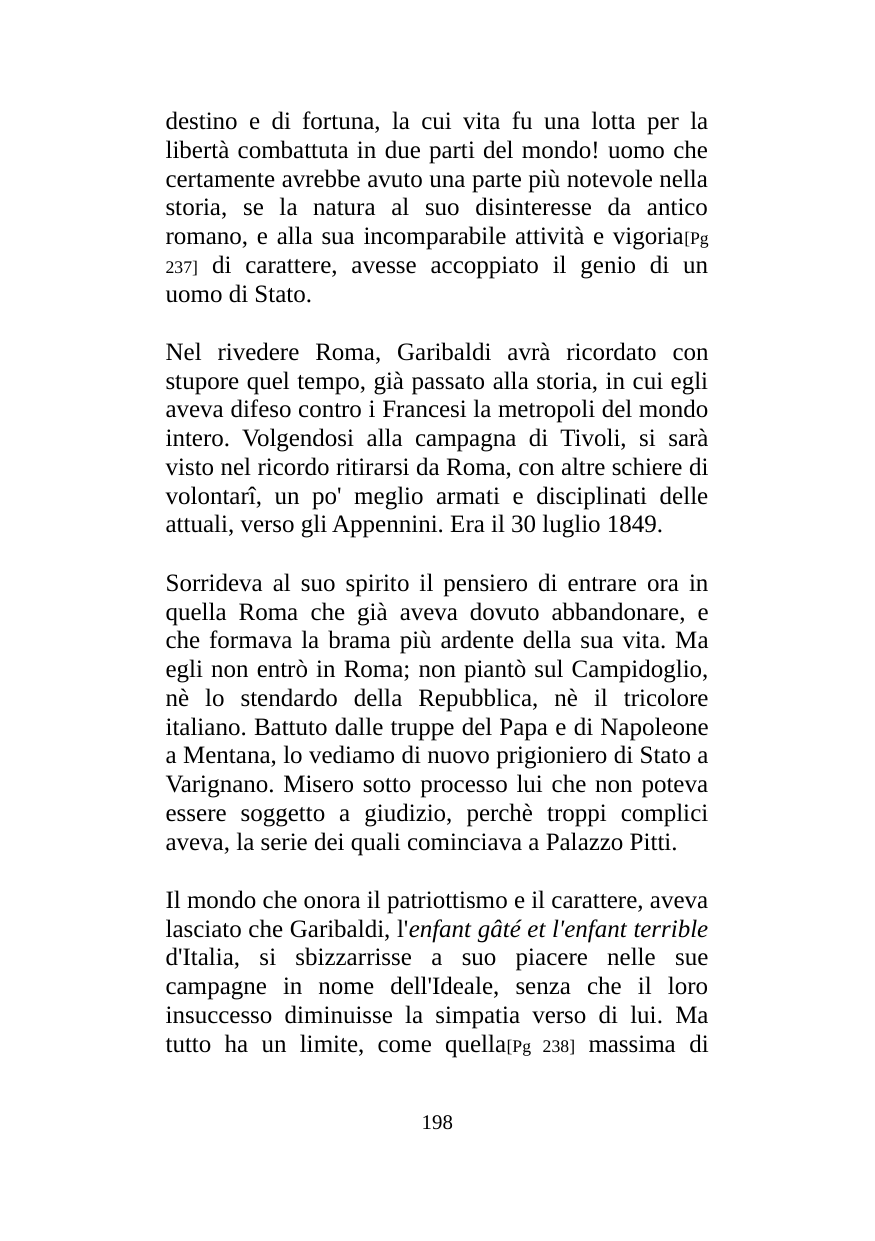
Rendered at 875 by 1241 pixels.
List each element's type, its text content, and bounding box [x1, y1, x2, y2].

text destino e di fortuna, la cui vita fu una lotta per la libertà combattuta in due parti del mondo! uomo che certamente avrebbe avuto una parte più notevole nella storia, se la natura al suo disinteresse da antico romano, e alla sua incomparabile attività e vigoria[Pg 237] di carattere, avesse accoppiato il genio di un uomo di Stato. [165, 106, 709, 307]
text Il mondo che onora il patriottismo e il carattere, aveva lasciato che Garibaldi, l'enfant gâté et l'enfant terrible d'Italia, si sbizzarrisse a suo piacere nelle sue campagne in nome dell'Ideale, senza che il loro insuccesso diminuisse la simpatia verso di lui. Ma tutto ha un limite, come quella[Pg 238] massima di [165, 885, 709, 1057]
text Sorrideva al suo spirito il pensiero di entrare ora in quella Roma che già aveva dovuto abbandonare, e che formava la brama più ardente della sua vita. Ma egli non entrò in Roma; non piantò sul Campidoglio, nè lo stendardo della Repubblica, nè il tricolore italiano. Battuto dalle truppe del Papa e di Napoleone a Mentana, lo vediamo di nuovo prigioniero di Stato a Varignano. Misero sotto processo lui che non poteva essere soggetto a giudizio, perchè troppi complici aveva, la serie dei quali cominciava a Palazzo Pitti. [165, 568, 709, 855]
text Nel rivedere Roma, Garibaldi avrà ricordato con stupore quel tempo, già passato alla storia, in cui egli aveva difeso contro i Francesi la metropoli del mondo intero. Volgendosi alla campagna di Tivoli, si sarà visto nel ricordo ritirarsi da Roma, con altre schiere di volontarî, un po' meglio armati e disciplinati delle attuali, verso gli Appennini. Era il 30 luglio 1849. [165, 337, 709, 538]
